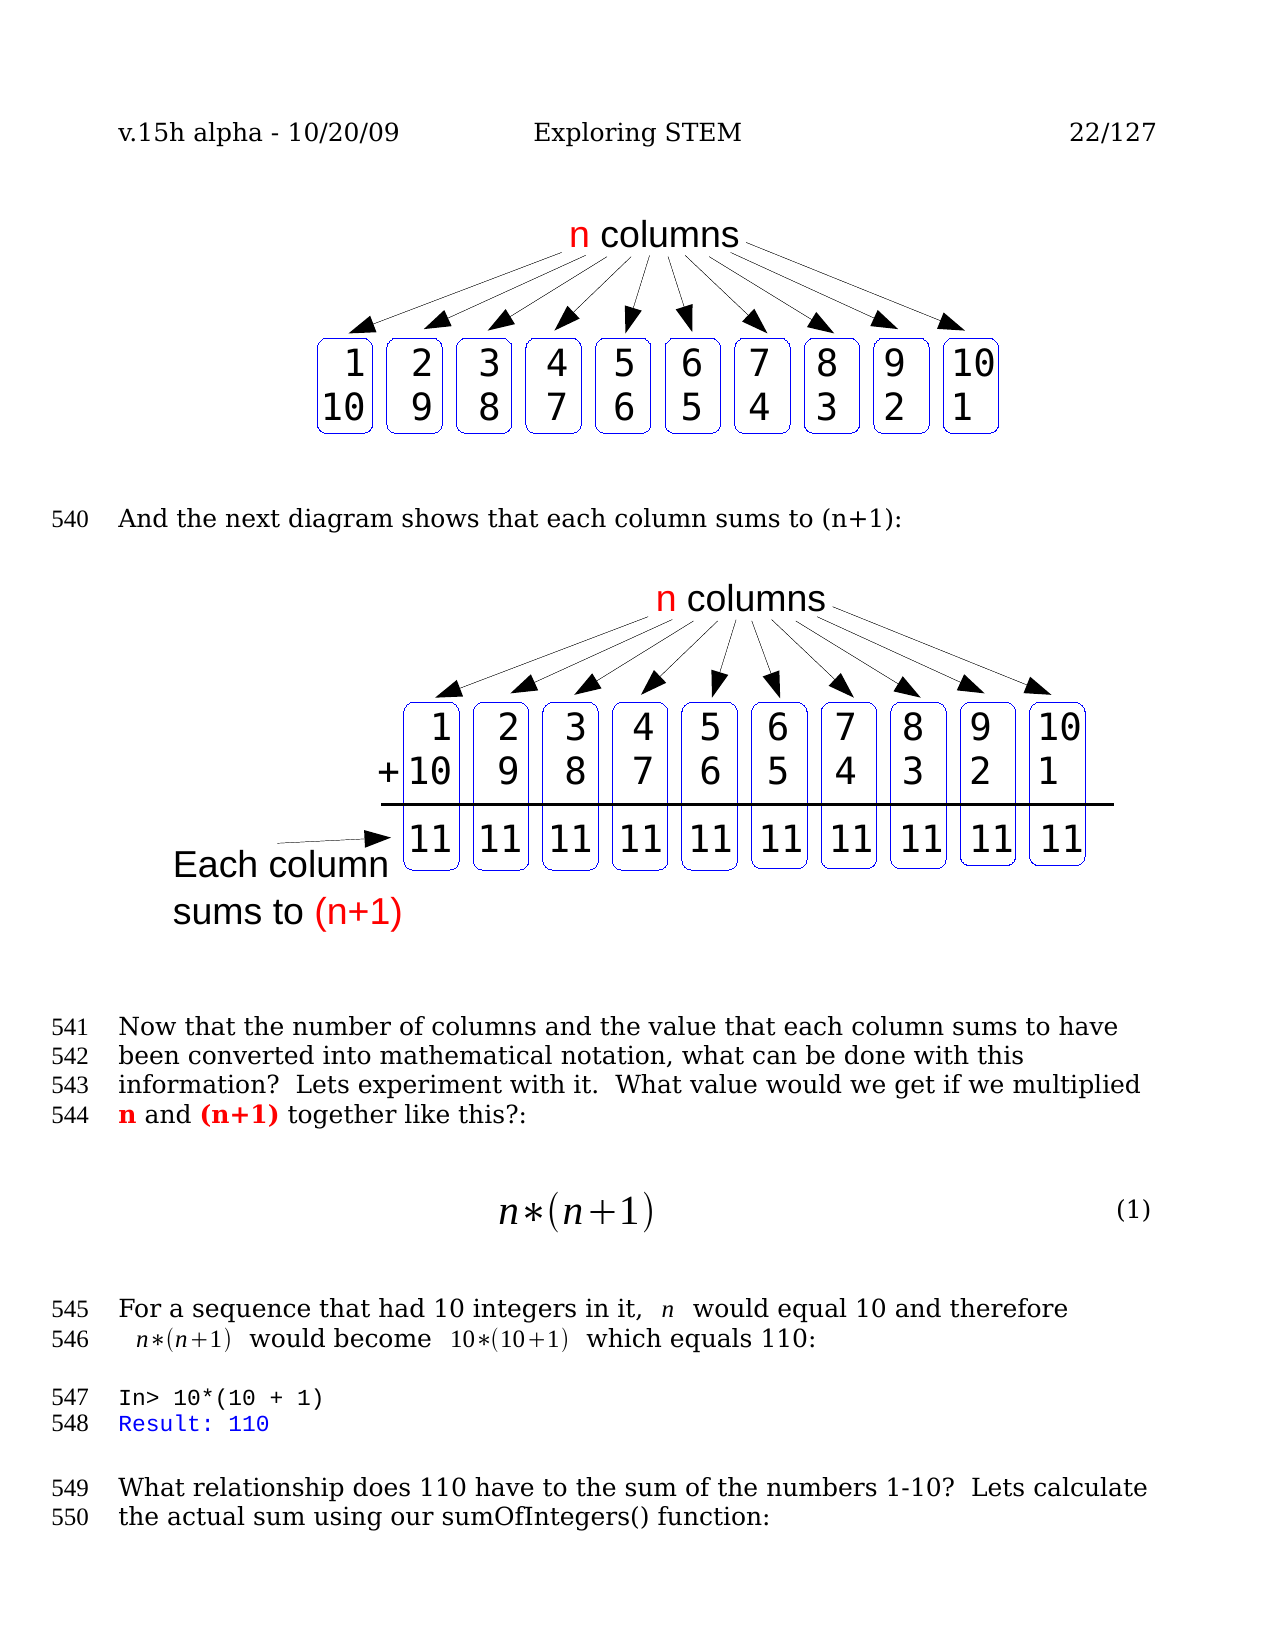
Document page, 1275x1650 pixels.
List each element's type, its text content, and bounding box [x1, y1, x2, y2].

text In> 10*(10 + 1) [118, 1386, 1157, 1412]
table_header [118, 1180, 1041, 1241]
text Result: 110 [118, 1412, 1157, 1438]
text And the next diagram shows that each column sums to (n+1): [118, 504, 1157, 533]
table_header (1) [1041, 1180, 1157, 1241]
text What relationship does 110 have to the sum of the numbers 1-10? Lets calculate the actual sum using our sumOfIntegers() function: [118, 1473, 1157, 1531]
text For a sequence that had 10 integers in it,would equal 10 and thereforewould becomewhich equals 110: [118, 1294, 1157, 1354]
text Now that the number of columns and the value that each column sums to have been converted into mathematical notation, what can be done with this information? Lets experiment with it. What value would we get if we multiplied n and (n+1) together like this?: [118, 1012, 1157, 1129]
